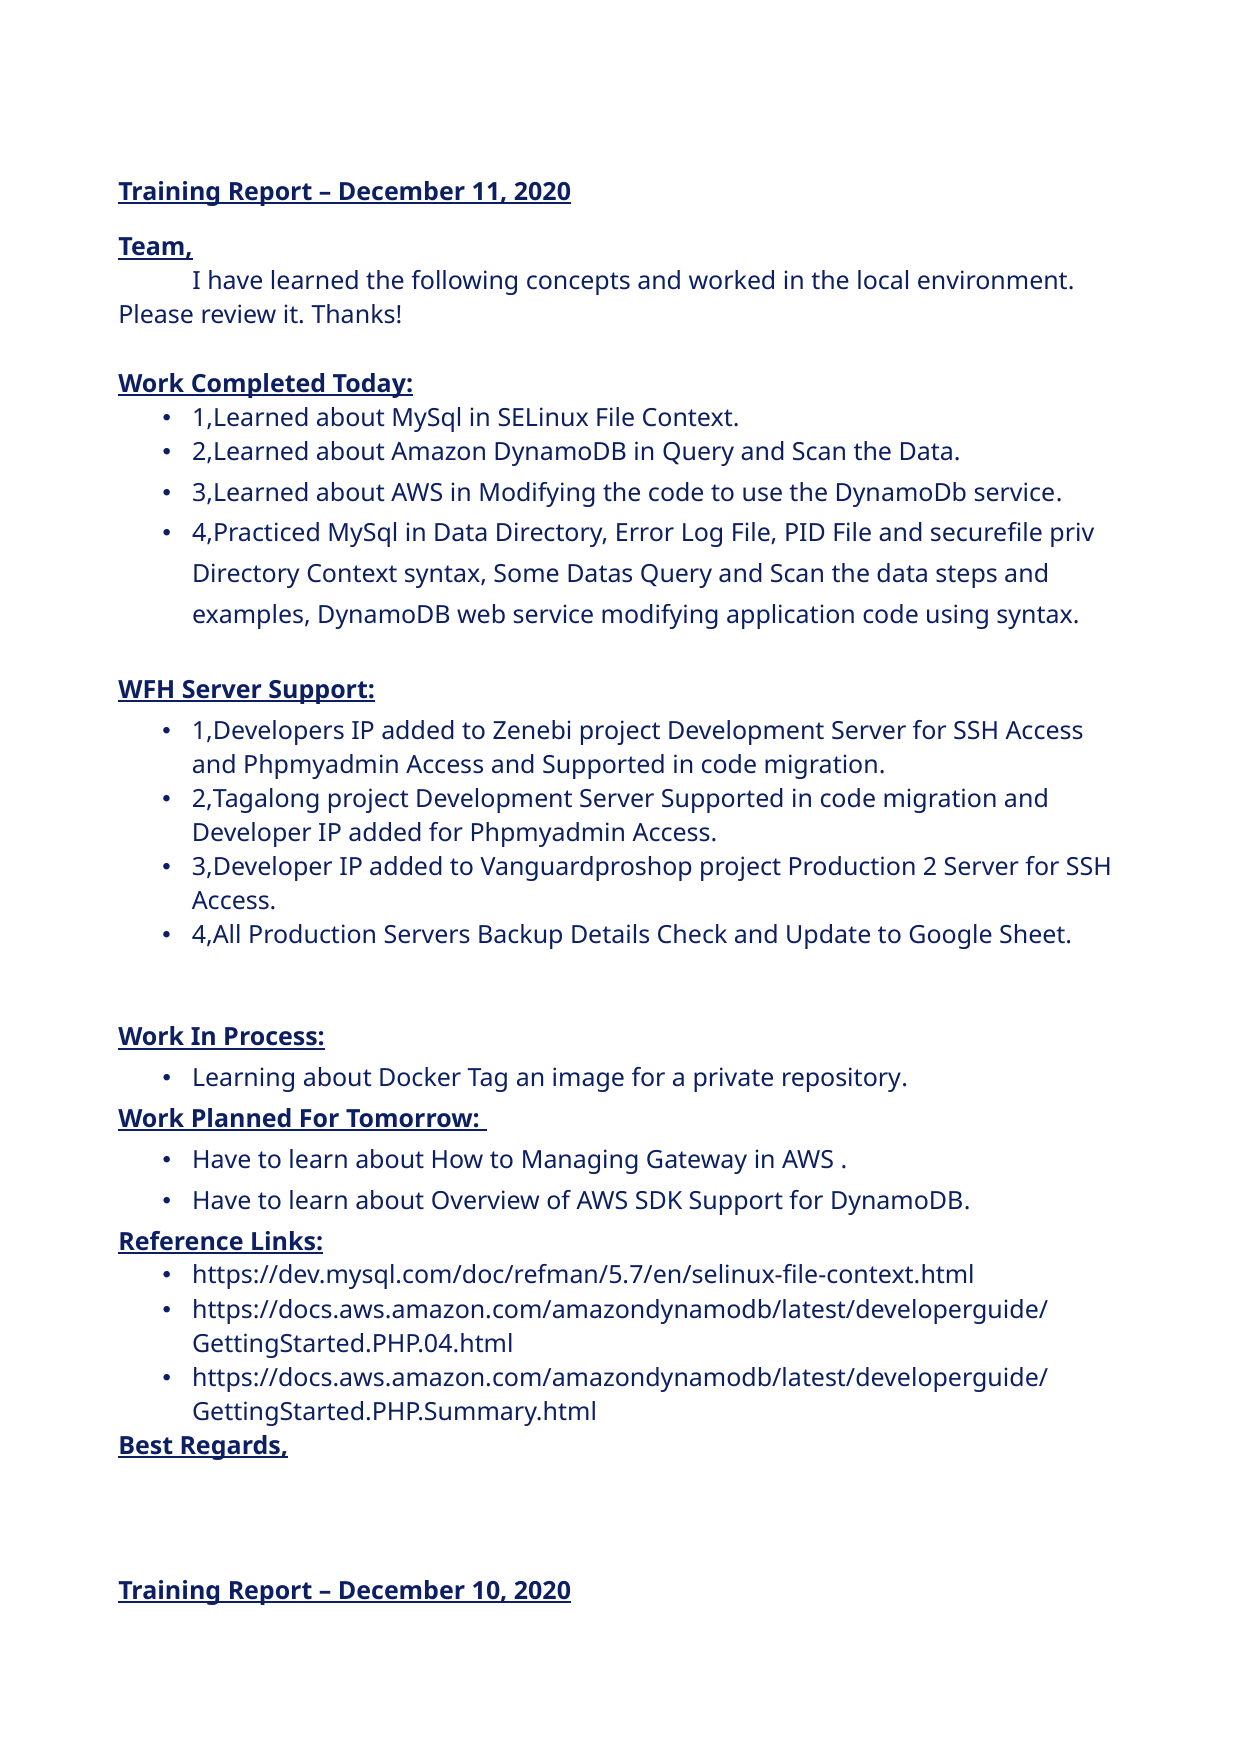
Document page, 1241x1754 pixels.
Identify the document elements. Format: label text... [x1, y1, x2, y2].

text Work Completed Today: [118, 365, 1122, 399]
list 2,Learned about Amazon DynamoDB in Query and Scan the Data. [162, 433, 1122, 467]
text Best Regards, [118, 1427, 1122, 1462]
subtitle 4,All Production Servers Backup Details Check and Update to Google Sheet. [162, 917, 1122, 951]
text Training Report – December 11, 2020 [118, 173, 1122, 208]
subtitle 1,Developers IP added to Zenebi project Development Server for SSH Access and Phpmyadmin Access and Supported in code migration. [162, 712, 1122, 781]
text Training Report – December 10, 2020 [118, 1572, 1122, 1606]
text Work Planned For Tomorrow: [118, 1101, 1122, 1135]
text I have learned the following concepts and worked in the local environment. Please review it. Thanks! [118, 263, 1122, 331]
subtitle 3,Developer IP added to Vanguardproshop project Production 2 Server for SSH Access. [162, 849, 1122, 917]
list https://dev.mysql.com/doc/refman/5.7/en/selinux-file-context.html [162, 1257, 1122, 1291]
list 4,Practiced MySql in Data Directory, Error Log File, PID File and securefile priv Directory Context syntax, Some Datas Query and Scan the data steps and examples, DynamoDB web service modifying application code using syntax. [162, 515, 1122, 631]
text WFH Server Support: [118, 672, 1122, 706]
list Have to learn about How to Managing Gateway in AWS . [162, 1141, 1122, 1176]
list 3,Learned about AWS in Modifying the code to use the DynamoDb service. [162, 474, 1122, 508]
list https://docs.aws.amazon.com/amazondynamodb/latest/developerguide/GettingStarted.PHP.Summary.html [162, 1359, 1122, 1427]
subtitle 2,Tagalong project Development Server Supported in code migration and Developer IP added for Phpmyadmin Access. [162, 781, 1122, 849]
list Have to learn about Overview of AWS SDK Support for DynamoDB. [162, 1182, 1122, 1216]
list 1,Learned about MySql in SELinux File Context. [162, 399, 1122, 433]
list https://docs.aws.amazon.com/amazondynamodb/latest/developerguide/GettingStarted.PHP.04.html [162, 1291, 1122, 1359]
text Reference Links: [118, 1223, 1122, 1257]
text Team, [118, 229, 1122, 263]
text Work In Process: [118, 1019, 1122, 1053]
list Learning about Docker Tag an image for a private repository. [162, 1060, 1122, 1094]
